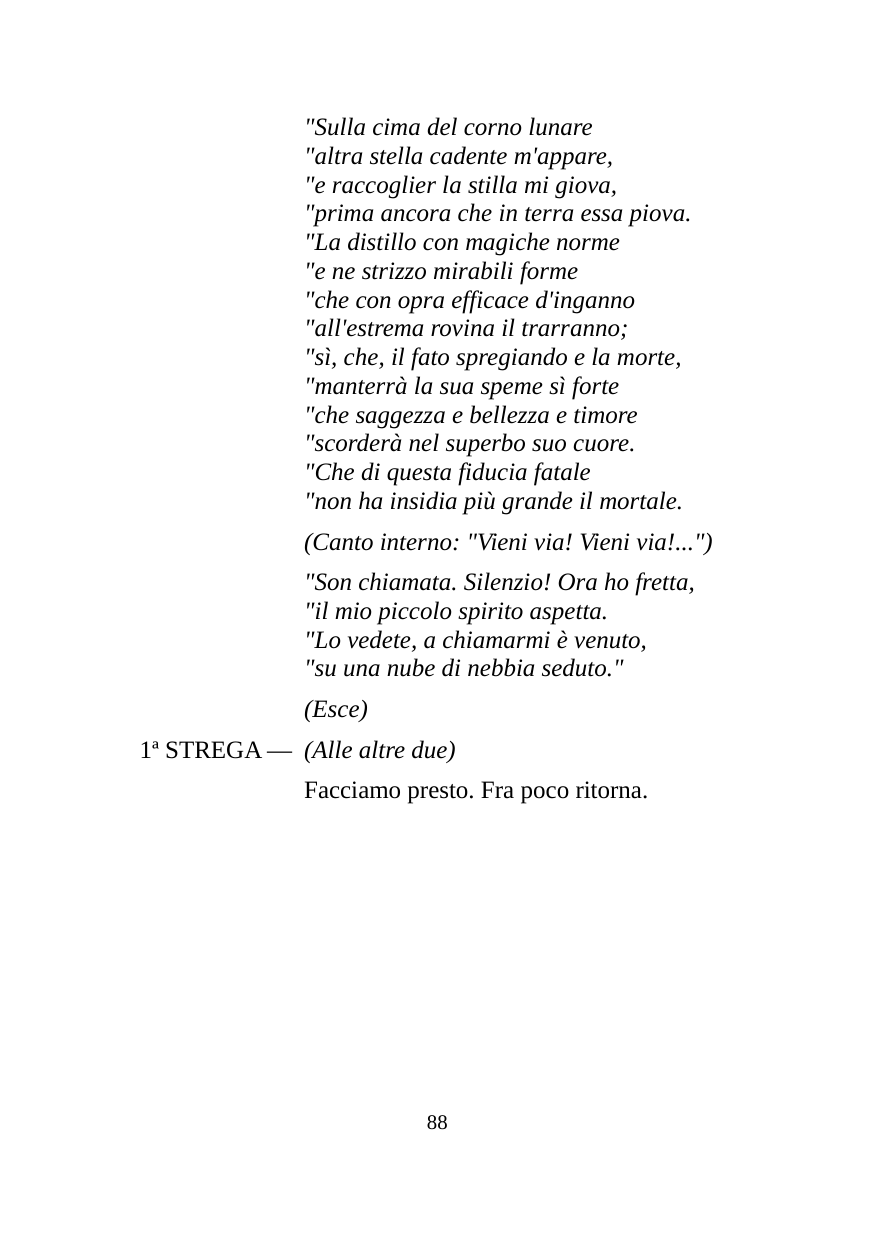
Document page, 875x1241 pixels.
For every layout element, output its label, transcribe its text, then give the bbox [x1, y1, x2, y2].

table_cell 1ª STREGA — [106, 729, 298, 810]
table_cell [106, 106, 298, 729]
table_cell (Canto interno: "Vieni via! Vieni via!...") [298, 521, 768, 561]
table_cell (Esce) [298, 688, 768, 729]
table_cell "Sulla cima del corno lunare "altra stella cadente m'appare, "e raccoglier la stilla mi giova, "prima ancora che in terra essa piova. "La distillo con magiche norme "e ne strizzo mirabili forme "che con opra efficace d'inganno "all'estrema rovina il trarranno; "sì, che, il fato spregiando e la morte, "manterrà la sua speme sì forte "che saggezza e bellezza e timore "scorderà nel superbo suo cuore. "Che di questa fiducia fatale "non ha insidia più grande il mortale. [298, 106, 768, 521]
table_cell "Son chiamata. Silenzio! Ora ho fretta, "il mio piccolo spirito aspetta. "Lo vedete, a chiamarmi è venuto, "su una nube di nebbia seduto." [298, 561, 768, 688]
table_cell Facciamo presto. Fra poco ritorna. [298, 769, 768, 810]
table_cell (Alle altre due) [298, 729, 768, 769]
